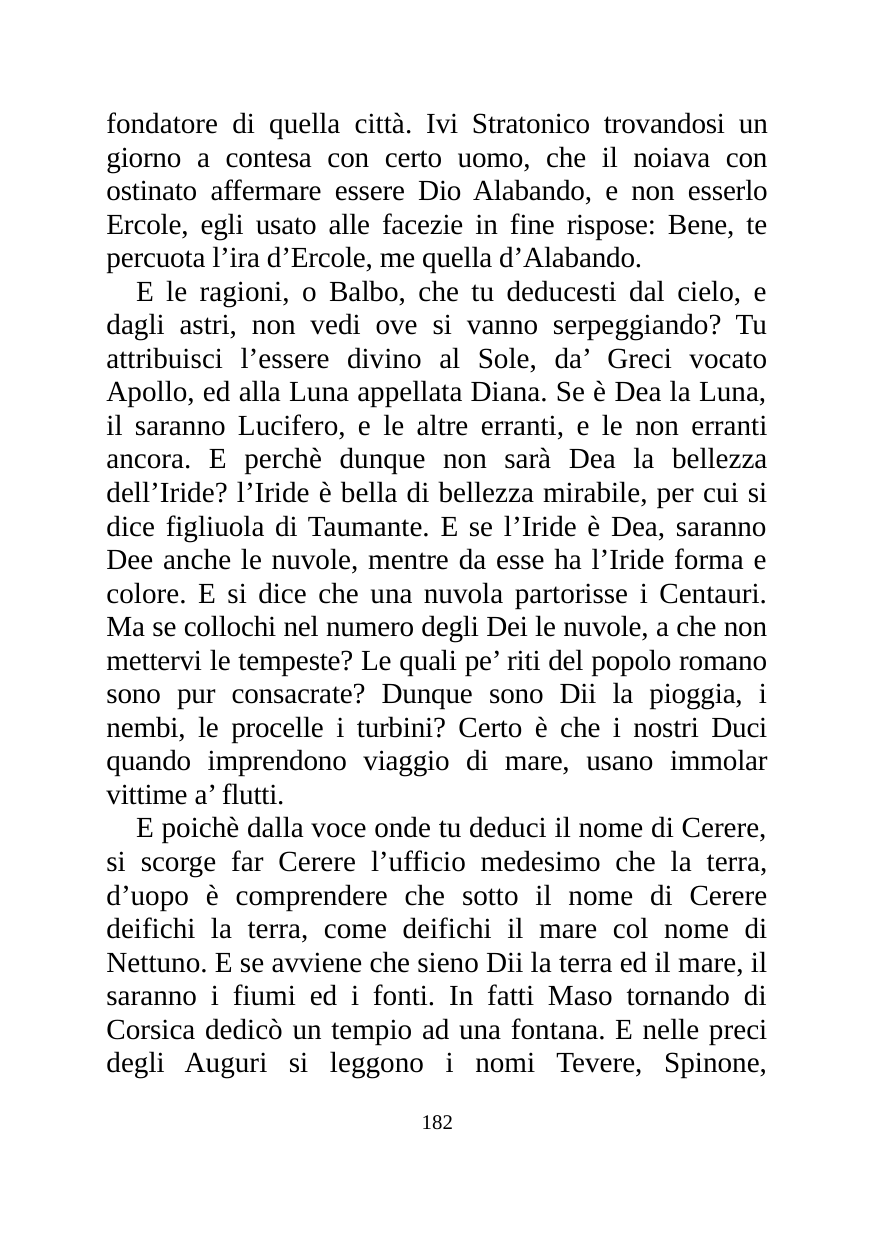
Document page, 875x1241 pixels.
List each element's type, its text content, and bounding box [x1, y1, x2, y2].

text E poichè dalla voce onde tu deduci il nome di Cerere, si scorge far Cerere l’ufficio medesimo che la terra, d’uopo è comprendere che sotto il nome di Cerere deifichi la terra, come deifichi il mare col nome di Nettuno. E se avviene che sieno Dii la terra ed il mare, il saranno i fiumi ed i fonti. In fatti Maso tornando di Corsica dedicò un tempio ad una fontana. E nelle preci degli Auguri si leggono i nomi Tevere, Spinone, [106, 811, 768, 1079]
text E le ragioni, o Balbo, che tu deducesti dal cielo, e dagli astri, non vedi ove si vanno serpeggiando? Tu attribuisci l’essere divino al Sole, da’ Greci vocato Apollo, ed alla Luna appellata Diana. Se è Dea la Luna, il saranno Lucifero, e le altre erranti, e le non erranti ancora. E perchè dunque non sarà Dea la bellezza dell’Iride? l’Iride è bella di bellezza mirabile, per cui si dice figliuola di Taumante. E se l’Iride è Dea, saranno Dee anche le nuvole, mentre da esse ha l’Iride forma e colore. E si dice che una nuvola partorisse i Centauri. Ma se collochi nel numero degli Dei le nuvole, a che non mettervi le tempeste? Le quali pe’ riti del popolo romano sono pur consacrate? Dunque sono Dii la pioggia, i nembi, le procelle i turbini? Certo è che i nostri Duci quando imprendono viaggio di mare, usano immolar vittime a’ flutti. [106, 274, 768, 811]
text fondatore di quella città. Ivi Stratonico trovandosi un giorno a contesa con certo uomo, che il noiava con ostinato affermare essere Dio Alabando, e non esserlo Ercole, egli usato alle facezie in fine rispose: Bene, te percuota l’ira d’Ercole, me quella d’Alabando. [106, 106, 768, 274]
